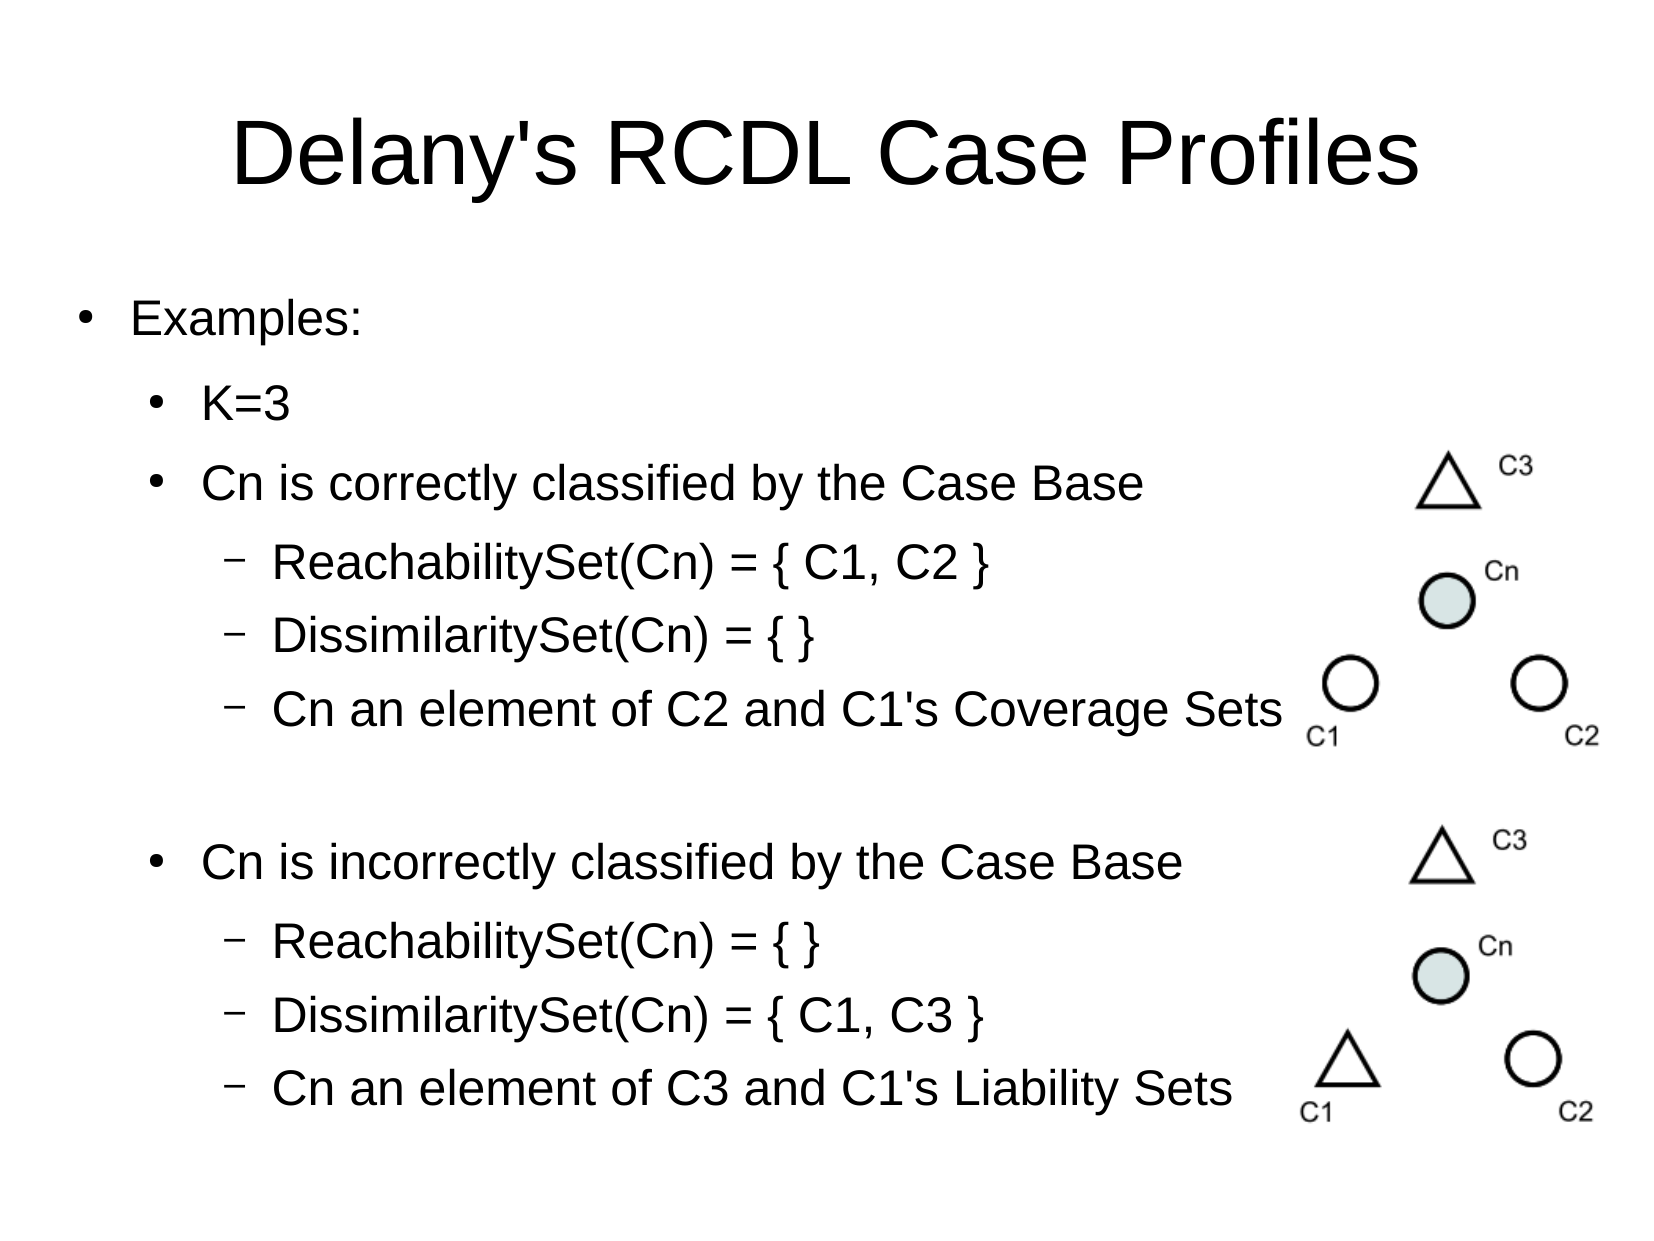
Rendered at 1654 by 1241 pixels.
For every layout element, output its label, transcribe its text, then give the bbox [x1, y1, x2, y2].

picture [1300, 437, 1614, 756]
title Delany's RCDL Case Profiles [82, 49, 1571, 257]
list Examples: K=3 Cn is correctly classified by the Case Base ReachabilitySet(Cn) = { C1, C2 } DissimilaritySet(Cn) = { } Cn an element of C2 and C1's Coverage Sets Cn is incorrectly classified by the Case Base ReachabilitySet(Cn) = { } DissimilaritySet(Cn) = { C1, C3 } Cn an element of C3 and C1's Liability Sets [59, 290, 1300, 1170]
picture [1300, 814, 1619, 1133]
